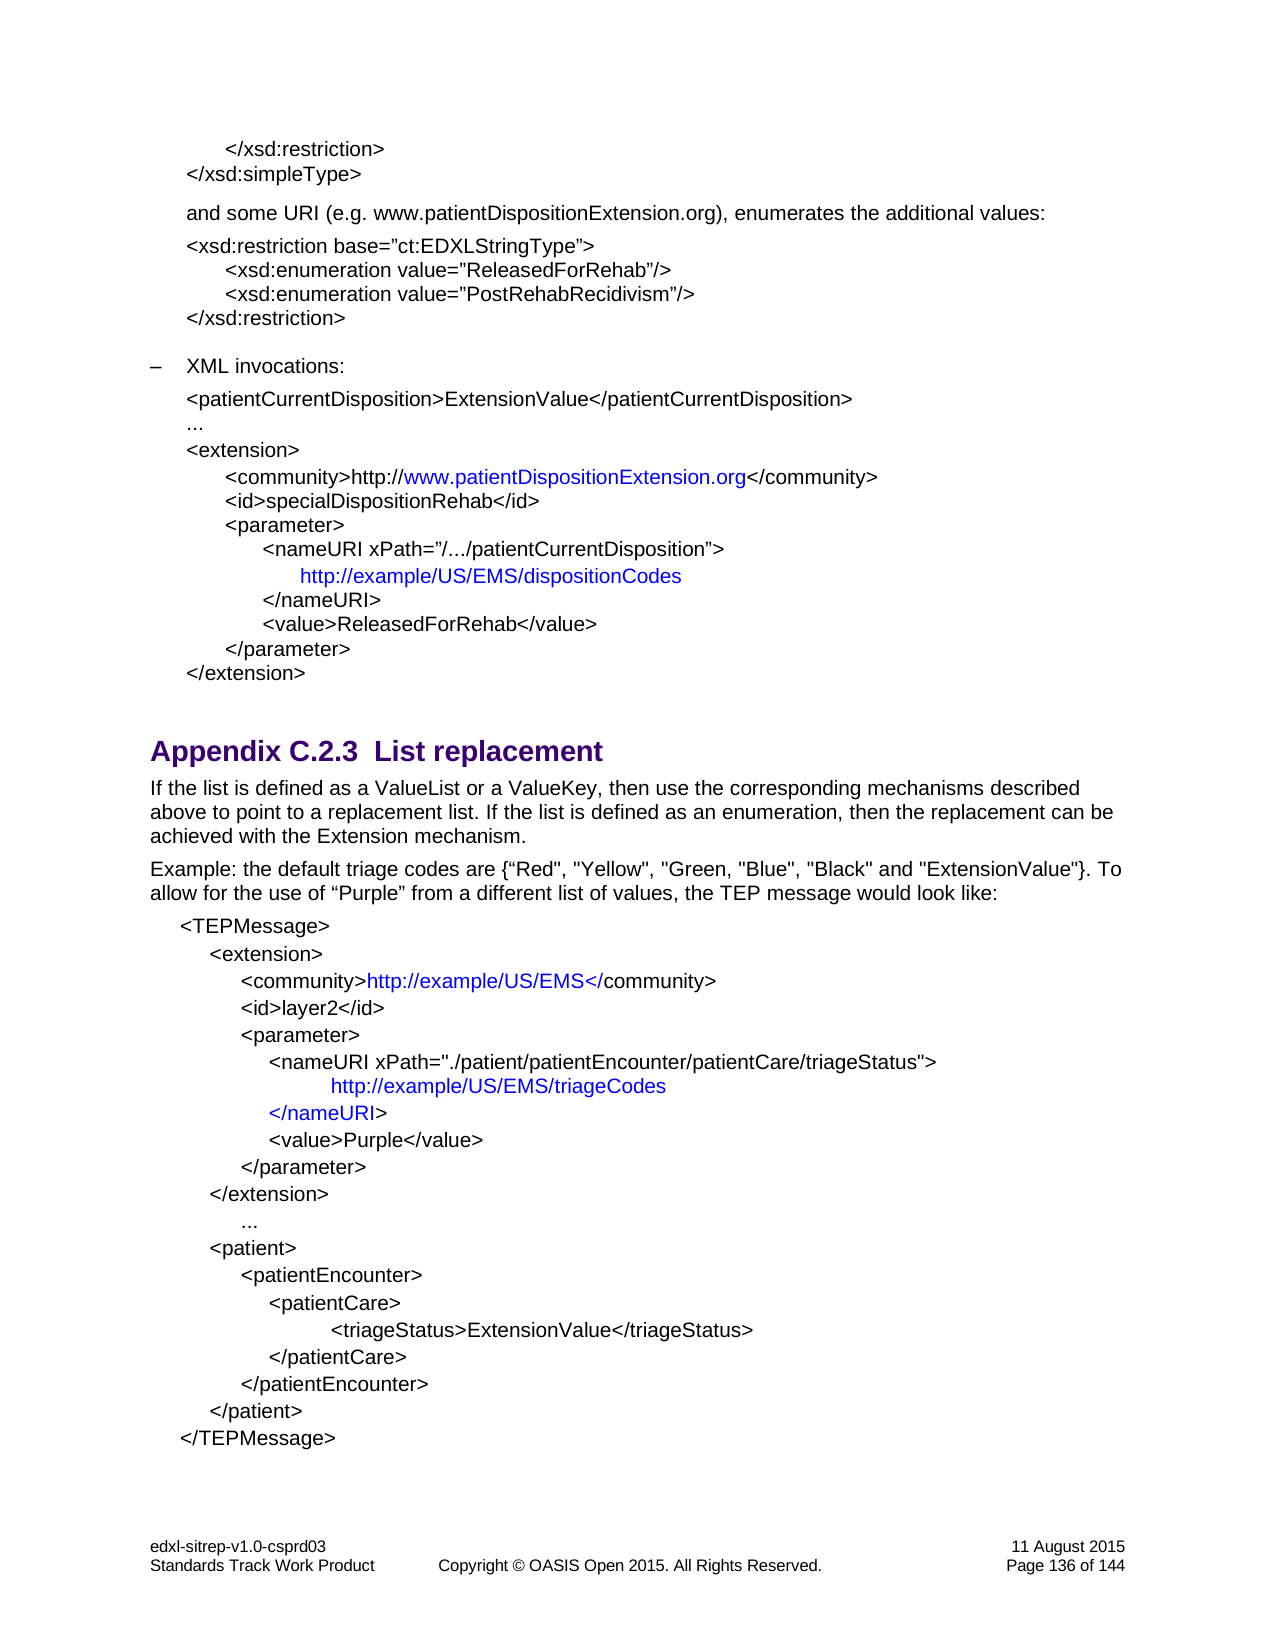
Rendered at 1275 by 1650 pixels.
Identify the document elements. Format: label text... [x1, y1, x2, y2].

text <TEPMessage> [150, 914, 1125, 938]
text <parameter> [150, 1023, 1125, 1047]
text <patientEncounter> [150, 1263, 1125, 1287]
list </extension> [150, 661, 1125, 684]
text <value>Purple</value> [150, 1128, 1125, 1152]
text </patientEncounter> [150, 1372, 1125, 1396]
list ... [150, 411, 1125, 435]
list <parameter> [150, 513, 1125, 537]
text </nameURI> [150, 1101, 1125, 1125]
subtitle List replacement [150, 734, 1125, 767]
text If the list is defined as a ValueList or a ValueKey, then use the corresponding mechanisms described above to point to a replacement list. If the list is defined as an enumeration, then the replacement can be achieved with the Extension mechanism. [150, 776, 1125, 848]
list <xsd:restriction base=”ct:EDXLStringType”> [150, 233, 1125, 258]
list http://example/US/EMS/dispositionCodes [262, 564, 1125, 588]
text </patientCare> [150, 1345, 1125, 1369]
list <extension> [150, 438, 1125, 462]
text </parameter> [150, 1155, 1125, 1179]
list <xsd:enumeration value=”ReleasedForRehab”/> [150, 258, 1125, 282]
list <community>http://www.patientDispositionExtension.org</community> [150, 465, 1125, 489]
list <patientCurrentDisposition>ExtensionValue</patientCurrentDisposition> [150, 387, 1125, 411]
list </parameter> [150, 636, 1125, 661]
text </TEPMessage> [150, 1426, 1125, 1450]
list XML invocations: [150, 354, 1125, 378]
text <nameURI xPath="./patient/patientEncounter/patientCare/triageStatus"> http://example/US/EMS/triageCodes [150, 1050, 1125, 1098]
text <community>http://example/US/EMS</community> [150, 968, 1125, 993]
list and some URI (e.g. www.patientDispositionExtension.org), enumerates the additional values: [150, 201, 1125, 224]
text <id>layer2</id> [150, 996, 1125, 1020]
list </nameURI> [225, 588, 1125, 612]
list <id>specialDispositionRehab</id> [150, 489, 1125, 513]
list </xsd:restriction> [150, 306, 1125, 330]
text </patient> [150, 1399, 1125, 1423]
list <xsd:enumeration value=”PostRehabRecidivism”/> [150, 282, 1125, 306]
text Example: the default triage codes are {“Red", "Yellow", "Green, "Blue", "Black" and "ExtensionValue"}. To allow for the use of “Purple” from a different list of values, the TEP message would look like: [150, 857, 1125, 905]
list <nameURI xPath=”/.../patientCurrentDisposition”> [225, 537, 1125, 561]
text <extension> [150, 941, 1125, 966]
text ... [150, 1209, 1125, 1233]
list </xsd:restriction> </xsd:simpleType> [150, 137, 1125, 186]
text <triageStatus>ExtensionValue</triageStatus> [150, 1318, 1125, 1342]
text </extension> [150, 1182, 1125, 1206]
text <patient> [150, 1236, 1125, 1260]
text <patientCare> [150, 1291, 1125, 1314]
list <value>ReleasedForRehab</value> [150, 612, 1125, 636]
